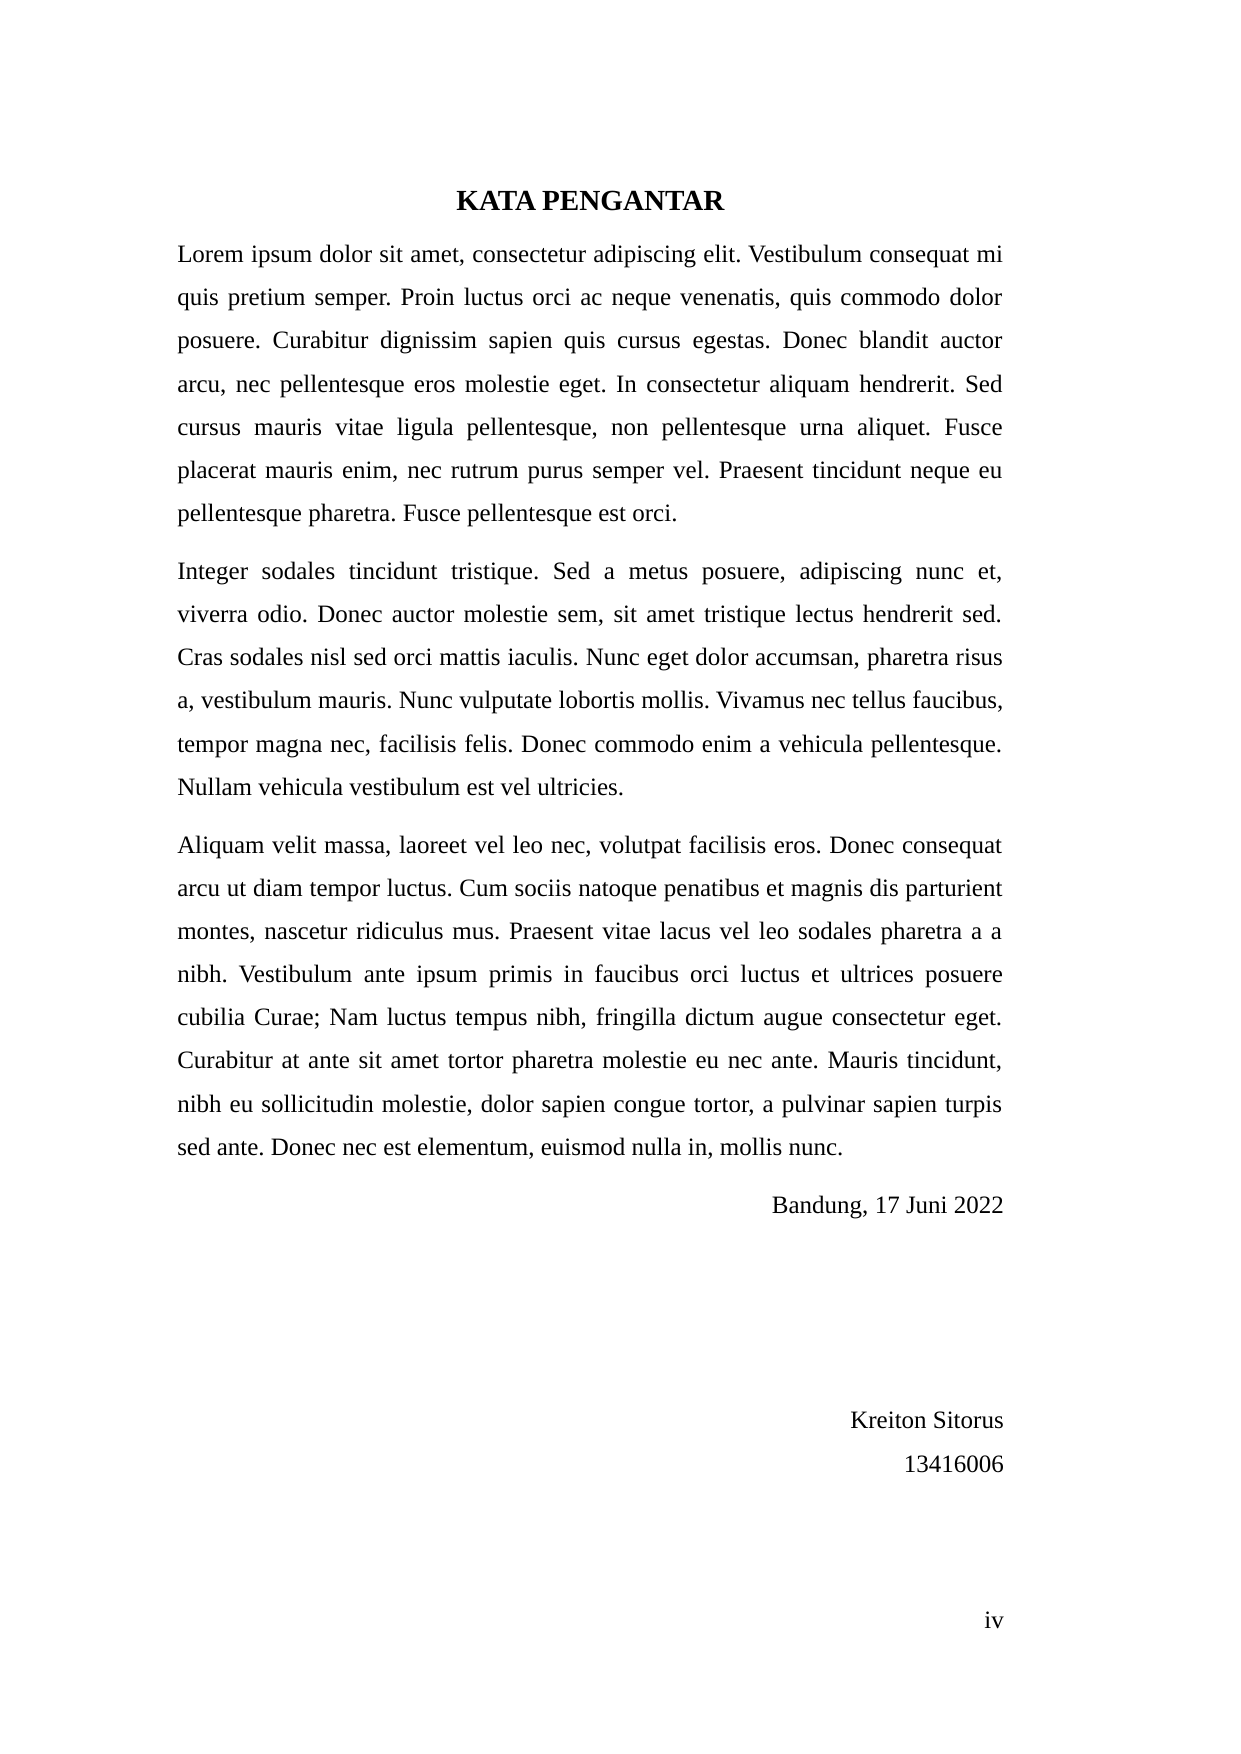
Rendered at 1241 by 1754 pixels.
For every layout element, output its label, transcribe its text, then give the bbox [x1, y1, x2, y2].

text Bandung, 17 Juni 2022 Kreiton Sitorus 13416006 [177, 1190, 1003, 1477]
subtitle Kata Pengantar [177, 183, 1003, 217]
text Lorem ipsum dolor sit amet, consectetur adipiscing elit. Vestibulum consequat mi quis pretium semper. Proin luctus orci ac neque venenatis, quis commodo dolor posuere. Curabitur dignissim sapien quis cursus egestas. Donec blandit auctor arcu, nec pellentesque eros molestie eget. In consectetur aliquam hendrerit. Sed cursus mauris vitae ligula pellentesque, non pellentesque urna aliquet. Fusce placerat mauris enim, nec rutrum purus semper vel. Praesent tincidunt neque eu pellentesque pharetra. Fusce pellentesque est orci. [177, 239, 1003, 527]
text Aliquam velit massa, laoreet vel leo nec, volutpat facilisis eros. Donec consequat arcu ut diam tempor luctus. Cum sociis natoque penatibus et magnis dis parturient montes, nascetur ridiculus mus. Praesent vitae lacus vel leo sodales pharetra a a nibh. Vestibulum ante ipsum primis in faucibus orci luctus et ultrices posuere cubilia Curae; Nam luctus tempus nibh, fringilla dictum augue consectetur eget. Curabitur at ante sit amet tortor pharetra molestie eu nec ante. Mauris tincidunt, nibh eu sollicitudin molestie, dolor sapien congue tortor, a pulvinar sapien turpis sed ante. Donec nec est elementum, euismod nulla in, mollis nunc. [177, 830, 1003, 1161]
text Integer sodales tincidunt tristique. Sed a metus posuere, adipiscing nunc et, viverra odio. Donec auctor molestie sem, sit amet tristique lectus hendrerit sed. Cras sodales nisl sed orci mattis iaculis. Nunc eget dolor accumsan, pharetra risus a, vestibulum mauris. Nunc vulputate lobortis mollis. Vivamus nec tellus faucibus, tempor magna nec, facilisis felis. Donec commodo enim a vehicula pellentesque. Nullam vehicula vestibulum est vel ultricies. [177, 556, 1003, 801]
